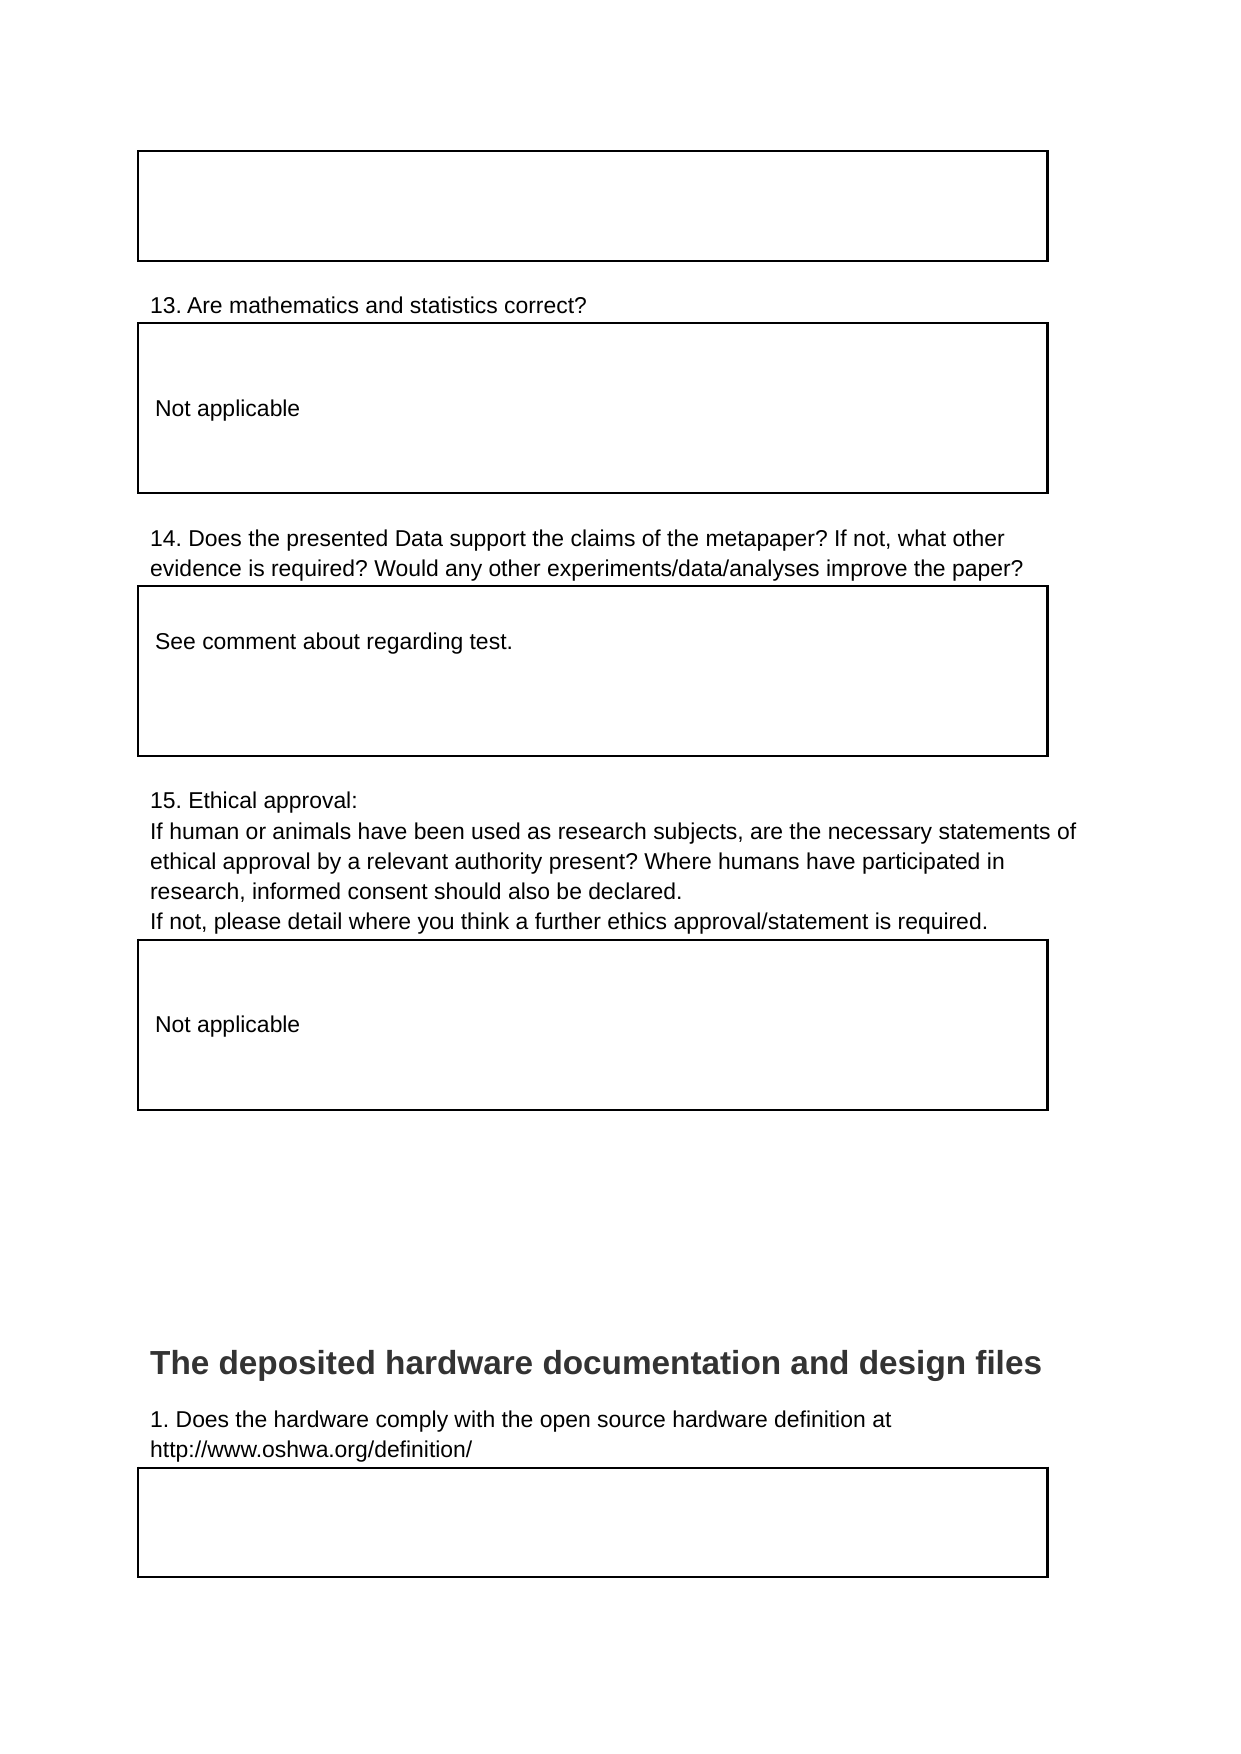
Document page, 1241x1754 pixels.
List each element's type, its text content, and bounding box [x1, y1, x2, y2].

table_header [139, 1469, 1046, 1576]
text 14. Does the presented Data support the claims of the metapaper? If not, what other evidence is required? Would any other experiments/data/analyses improve the paper? [150, 524, 1090, 581]
table_header Not applicable [139, 324, 1046, 492]
text If not, please detail where you think a further ethics approval/statement is required. [150, 908, 1090, 934]
text The deposited hardware documentation and design files [150, 1343, 1090, 1381]
text 1. Does the hardware comply with the open source hardware definition at http://www.oshwa.org/definition/ [150, 1406, 1090, 1463]
table_header See comment about regarding test. [139, 587, 1046, 755]
table_header [139, 152, 1046, 260]
text If human or animals have been used as research subjects, are the necessary statements of ethical approval by a relevant authority present? Where humans have participated in research, informed consent should also be declared. [150, 818, 1090, 904]
text 13. Are mathematics and statistics correct? [150, 292, 1090, 318]
table_header Not applicable [139, 941, 1046, 1108]
text 15. Ethical approval: [150, 787, 1090, 814]
